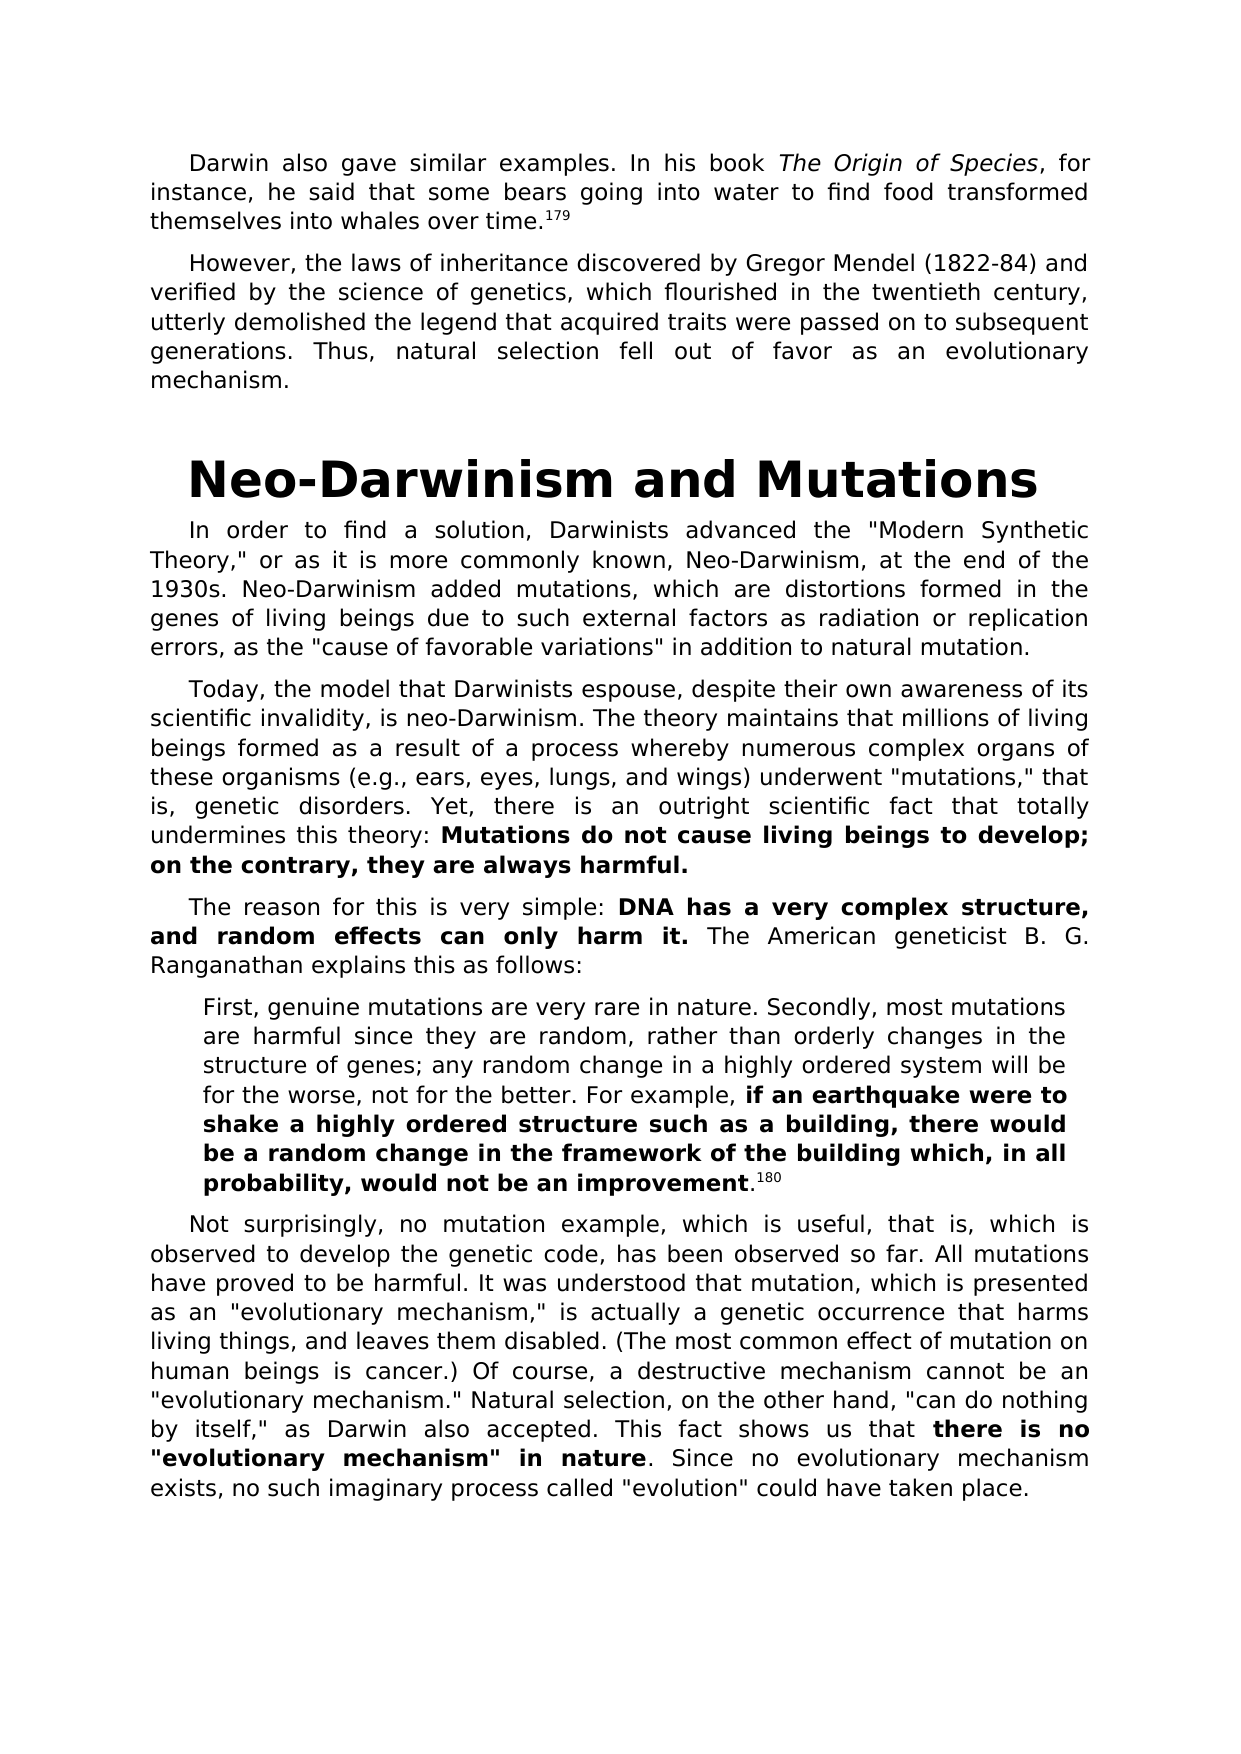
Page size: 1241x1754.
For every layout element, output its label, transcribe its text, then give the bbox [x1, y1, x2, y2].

text In order to find a solution, Darwinists advanced the "Modern Synthetic Theory," or as it is more commonly known, Neo-Darwinism, at the end of the 1930s. Neo-Darwinism added mutations, which are distortions formed in the genes of living beings due to such external factors as radiation or replication errors, as the "cause of favorable variations" in addition to natural mutation. [150, 517, 1090, 661]
text Not surprisingly, no mutation example, which is useful, that is, which is observed to develop the genetic code, has been observed so far. All mutations have proved to be harmful. It was understood that mutation, which is presented as an "evolutionary mechanism," is actually a genetic occurrence that harms living things, and leaves them disabled. (The most common effect of mutation on human beings is cancer.) Of course, a destructive mechanism cannot be an "evolutionary mechanism." Natural selection, on the other hand, "can do nothing by itself," as Darwin also accepted. This fact shows us that there is no "evolutionary mechanism" in nature. Since no evolutionary mechanism exists, no such imaginary process called "evolution" could have taken place. [150, 1211, 1090, 1502]
text Today, the model that Darwinists espouse, despite their own awareness of its scientific invalidity, is neo-Darwinism. The theory maintains that millions of living beings formed as a result of a process whereby numerous complex organs of these organisms (e.g., ears, eyes, lungs, and wings) underwent "mutations," that is, genetic disorders. Yet, there is an outright scientific fact that totally undermines this theory: Mutations do not cause living beings to develop; on the contrary, they are always harmful. [150, 676, 1090, 879]
text First, genuine mutations are very rare in nature. Secondly, most mutations are harmful since they are random, rather than orderly changes in the structure of genes; any random change in a highly ordered system will be for the worse, not for the better. For example, if an earthquake were to shake a highly ordered structure such as a building, there would be a random change in the framework of the building which, in all probability, would not be an improvement.180 [203, 994, 1068, 1196]
subtitle Neo-Darwinism and Mutations [187, 451, 1090, 509]
text However, the laws of inheritance discovered by Gregor Mendel (1822-84) and verified by the science of genetics, which flourished in the twentieth century, utterly demolished the legend that acquired traits were passed on to subsequent generations. Thus, natural selection fell out of favor as an evolutionary mechanism. [150, 250, 1090, 394]
text The reason for this is very simple: DNA has a very complex structure, and random effects can only harm it. The American geneticist B. G. Ranganathan explains this as follows: [150, 894, 1090, 979]
text Darwin also gave similar examples. In his book The Origin of Species, for instance, he said that some bears going into water to find food transformed themselves into whales over time.179 [150, 150, 1090, 235]
